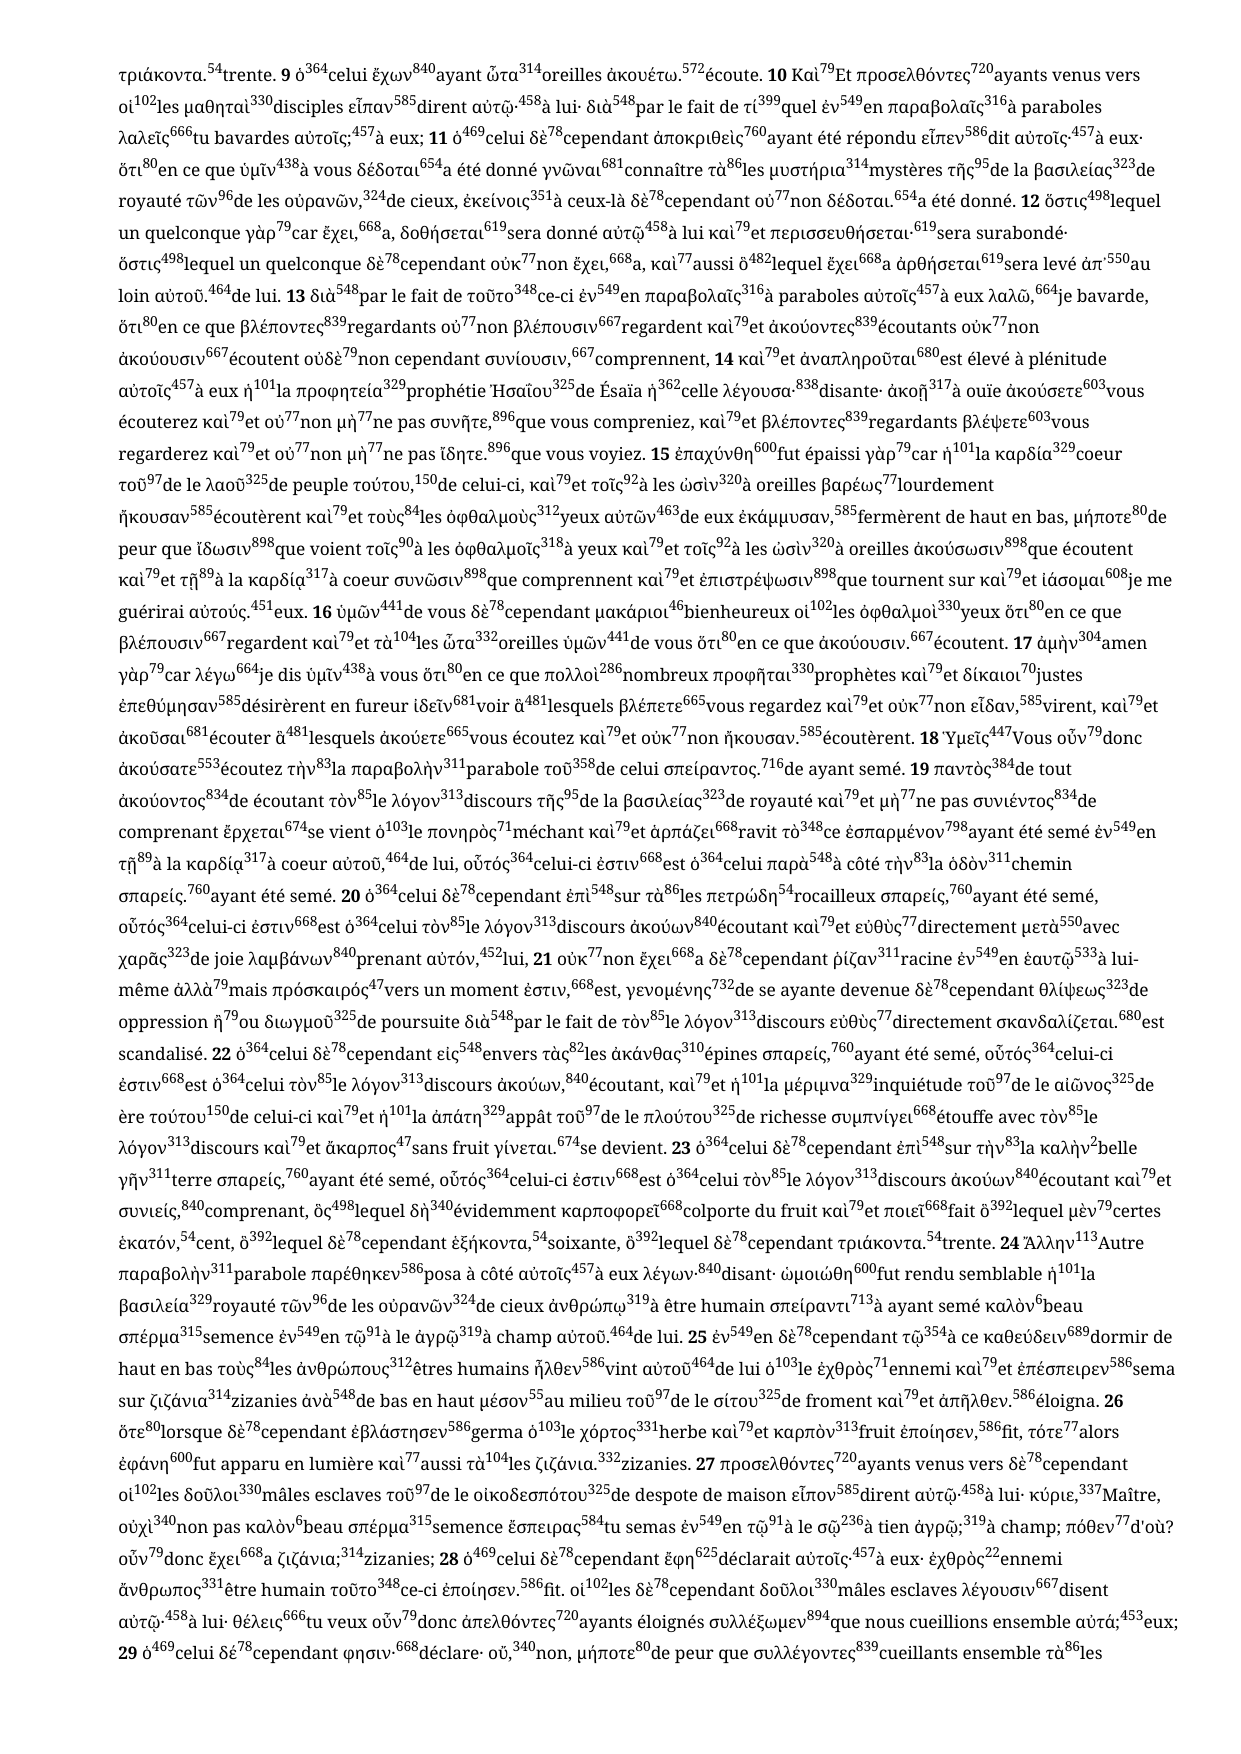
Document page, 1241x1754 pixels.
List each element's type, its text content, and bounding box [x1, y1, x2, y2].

text 1 Ἐν549En τῇ89à la ἡμέρᾳ317à journée ἐκείνῃ142à celle-là ἐξελθὼν721ayant sorti ὁ103le Ἰησοῦς331Iésous τῆς95de la οἰκίας323de maison d'habitation ἐκάθητο631se était assis παρὰ548à côté τὴν83la θάλασσαν·311mer· 2 καὶ79et συνήχθησαν599furent mené ensemble πρὸς548vers αὐτὸν452lui ὄχλοι330foules πολλοί,286nombreux, ὥστε80de sorte que αὐτὸν452lui εἰς548envers πλοῖον315navire ἐμβάντα707ayant embarqué καθῆσθαι,690se être assis, καὶ79et πᾶς287tout ὁ103le ὄχλος331foule ἐπὶ548sur τὸν85le αἰγιαλὸν313rivage εἱστήκει.659avait dressé. 3 Καὶ79Et ἐλάλησεν586bavarda αὐτοῖς457à eux πολλὰ374nombreux ἐν549en παραβολαῖς316à paraboles λέγων·840disant· ἰδοὺ306voici ἐξῆλθεν586sortit ὁ364celui σπείρων840semant τοῦ360de ce σπείρειν.689semer. 4 καὶ79et ἐν549en τῷ354à ce σπείρειν689semer αὐτὸν452lui ἃ391lesquels μὲν79certes ἔπεσεν586tomba παρὰ548à côté τὴν83la ὁδόν,311chemin, καὶ79et ἦλθεν586vint τὰ104les πετεινὰ332volatiles καὶ79et κατέφαγεν586mangea de haut en bas αὐτά.453eux. 5 ἄλλα391autres δὲ78cependant ἔπεσεν586tomba ἐπὶ548sur τὰ86les πετρώδη54rocailleux ὅπου77là où οὐκ77non εἶχεν625avait γῆν311terre πολλήν,267nombreuse, καὶ79et εὐθέως77directement ἐξανέτειλεν586leva de bas en haut au-dehors διὰ548par le fait de τὸ87le μὴ77ne pas ἔχειν689avoir βάθος315profondeur γῆς·323de terre· 6 ἡλίου325de soleil δὲ78cependant ἀνατείλαντος716de ayant levé de bas en haut ἐκαυματίσθη600fut brûlé καὶ79et διὰ548par le fait de τὸ348ce μὴ77ne pas ἔχειν689avoir ῥίζαν311racine ἐξηράνθη.600fut séché. 7 ἄλλα391autres δὲ78cependant ἔπεσεν586tomba ἐπὶ548sur τὰς82les ἀκάνθας,310épines, καὶ79et ἀνέβησαν585montèrent αἱ100les ἄκανθαι328épines καὶ79et ἀπέπνιξαν585étouffèrent complètement αὐτά.453eux. 8 ἄλλα391autres δὲ78cependant ἔπεσεν586tomba ἐπὶ548sur τὴν83la γῆν311terre τὴν83la καλὴν2belle καὶ79et ἐδίδου625donnait καρπόν,313fruit, ὃ392lequel μὲν79certes ἑκατόν,54cent, ὃ392lequel δὲ78cependant ἑξήκοντα,54soixante, ὃ392lequel δὲ78cependant τριάκοντα.54trente. 9 ὁ364celui ἔχων840ayant ὦτα314oreilles ἀκουέτω.572écoute. 10 Καὶ79Et προσελθόντες720ayants venus vers οἱ102les μαθηταὶ330disciples εἶπαν585dirent αὐτῷ·458à lui· διὰ548par le fait de τί399quel ἐν549en παραβολαῖς316à paraboles λαλεῖς666tu bavardes αὐτοῖς;457à eux; 11 ὁ469celui δὲ78cependant ἀποκριθεὶς760ayant été répondu εἶπεν586dit αὐτοῖς·457à eux· ὅτι80en ce que ὑμῖν438à vous δέδοται654a été donné γνῶναι681connaître τὰ86les μυστήρια314mystères τῆς95de la βασιλείας323de royauté τῶν96de les οὐρανῶν,324de cieux, ἐκείνοις351à ceux-là δὲ78cependant οὐ77non δέδοται.654a été donné. 12 ὅστις498lequel un quelconque γὰρ79car ἔχει,668a, δοθήσεται619sera donné αὐτῷ458à lui καὶ79et περισσευθήσεται·619sera surabondé· ὅστις498lequel un quelconque δὲ78cependant οὐκ77non ἔχει,668a, καὶ77aussi ὃ482lequel ἔχει668a ἀρθήσεται619sera levé ἀπ᾽550au loin αὐτοῦ.464de lui. 13 διὰ548par le fait de τοῦτο348ce-ci ἐν549en παραβολαῖς316à paraboles αὐτοῖς457à eux λαλῶ,664je bavarde, ὅτι80en ce que βλέποντες839regardants οὐ77non βλέπουσιν667regardent καὶ79et ἀκούοντες839écoutants οὐκ77non ἀκούουσιν667écoutent οὐδὲ79non cependant συνίουσιν,667comprennent, 14 καὶ79et ἀναπληροῦται680est élevé à plénitude αὐτοῖς457à eux ἡ101la προφητεία329prophétie Ἠσαΐου325de Ésaïa ἡ362celle λέγουσα·838disante· ἀκοῇ317à ouïe ἀκούσετε603vous écouterez καὶ79et οὐ77non μὴ77ne pas συνῆτε,896que vous compreniez, καὶ79et βλέποντες839regardants βλέψετε603vous regarderez καὶ79et οὐ77non μὴ77ne pas ἴδητε.896que vous voyiez. 15 ἐπαχύνθη600fut épaissi γὰρ79car ἡ101la καρδία329coeur τοῦ97de le λαοῦ325de peuple τούτου,150de celui-ci, καὶ79et τοῖς92à les ὠσὶν320à oreilles βαρέως77lourdement ἤκουσαν585écoutèrent καὶ79et τοὺς84les ὀφθαλμοὺς312yeux αὐτῶν463de eux ἐκάμμυσαν,585fermèrent de haut en bas, μήποτε80de peur que ἴδωσιν898que voient τοῖς90à les ὀφθαλμοῖς318à yeux καὶ79et τοῖς92à les ὠσὶν320à oreilles ἀκούσωσιν898que écoutent καὶ79et τῇ89à la καρδίᾳ317à coeur συνῶσιν898que comprennent καὶ79et ἐπιστρέψωσιν898que tournent sur καὶ79et ἰάσομαι608je me guérirai αὐτούς.451eux. 16 ὑμῶν441de vous δὲ78cependant μακάριοι46bienheureux οἱ102les ὀφθαλμοὶ330yeux ὅτι80en ce que βλέπουσιν667regardent καὶ79et τὰ104les ὦτα332oreilles ὑμῶν441de vous ὅτι80en ce que ἀκούουσιν.667écoutent. 17 ἀμὴν304amen γὰρ79car λέγω664je dis ὑμῖν438à vous ὅτι80en ce que πολλοὶ286nombreux προφῆται330prophètes καὶ79et δίκαιοι70justes ἐπεθύμησαν585désirèrent en fureur ἰδεῖν681voir ἃ481lesquels βλέπετε665vous regardez καὶ79et οὐκ77non εἶδαν,585virent, καὶ79et ἀκοῦσαι681écouter ἃ481lesquels ἀκούετε665vous écoutez καὶ79et οὐκ77non ἤκουσαν.585écoutèrent. 18 Ὑμεῖς447Vous οὖν79donc ἀκούσατε553écoutez τὴν83la παραβολὴν311parabole τοῦ358de celui σπείραντος.716de ayant semé. 19 παντὸς384de tout ἀκούοντος834de écoutant τὸν85le λόγον313discours τῆς95de la βασιλείας323de royauté καὶ79et μὴ77ne pas συνιέντος834de comprenant ἔρχεται674se vient ὁ103le πονηρὸς71méchant καὶ79et ἁρπάζει668ravit τὸ348ce ἐσπαρμένον798ayant été semé ἐν549en τῇ89à la καρδίᾳ317à coeur αὐτοῦ,464de lui, οὗτός364celui-ci ἐστιν668est ὁ364celui παρὰ548à côté τὴν83la ὁδὸν311chemin σπαρείς.760ayant été semé. 20 ὁ364celui δὲ78cependant ἐπὶ548sur τὰ86les πετρώδη54rocailleux σπαρείς,760ayant été semé, οὗτός364celui-ci ἐστιν668est ὁ364celui τὸν85le λόγον313discours ἀκούων840écoutant καὶ79et εὐθὺς77directement μετὰ550avec χαρᾶς323de joie λαμβάνων840prenant αὐτόν,452lui, 21 οὐκ77non ἔχει668a δὲ78cependant ῥίζαν311racine ἐν549en ἑαυτῷ533à lui-même ἀλλὰ79mais πρόσκαιρός47vers un moment ἐστιν,668est, γενομένης732de se ayante devenue δὲ78cependant θλίψεως323de oppression ἢ79ou διωγμοῦ325de poursuite διὰ548par le fait de τὸν85le λόγον313discours εὐθὺς77directement σκανδαλίζεται.680est scandalisé. 22 ὁ364celui δὲ78cependant εἰς548envers τὰς82les ἀκάνθας310épines σπαρείς,760ayant été semé, οὗτός364celui-ci ἐστιν668est ὁ364celui τὸν85le λόγον313discours ἀκούων,840écoutant, καὶ79et ἡ101la μέριμνα329inquiétude τοῦ97de le αἰῶνος325de ère τούτου150de celui-ci καὶ79et ἡ101la ἀπάτη329appât τοῦ97de le πλούτου325de richesse συμπνίγει668étouffe avec τὸν85le λόγον313discours καὶ79et ἄκαρπος47sans fruit γίνεται.674se devient. 23 ὁ364celui δὲ78cependant ἐπὶ548sur τὴν83la καλὴν2belle γῆν311terre σπαρείς,760ayant été semé, οὗτός364celui-ci ἐστιν668est ὁ364celui τὸν85le λόγον313discours ἀκούων840écoutant καὶ79et συνιείς,840comprenant, ὃς498lequel δὴ340évidemment καρποφορεῖ668colporte du fruit καὶ79et ποιεῖ668fait ὃ392lequel μὲν79certes ἑκατόν,54cent, ὃ392lequel δὲ78cependant ἑξήκοντα,54soixante, ὃ392lequel δὲ78cependant τριάκοντα.54trente. 24 Ἄλλην113Autre παραβολὴν311parabole παρέθηκεν586posa à côté αὐτοῖς457à eux λέγων·840disant· ὡμοιώθη600fut rendu semblable ἡ101la βασιλεία329royauté τῶν96de les οὐρανῶν324de cieux ἀνθρώπῳ319à être humain σπείραντι713à ayant semé καλὸν6beau σπέρμα315semence ἐν549en τῷ91à le ἀγρῷ319à champ αὐτοῦ.464de lui. 25 ἐν549en δὲ78cependant τῷ354à ce καθεύδειν689dormir de haut en bas τοὺς84les ἀνθρώπους312êtres humains ἦλθεν586vint αὐτοῦ464de lui ὁ103le ἐχθρὸς71ennemi καὶ79et ἐπέσπειρεν586sema sur ζιζάνια314zizanies ἀνὰ548de bas en haut μέσον55au milieu τοῦ97de le σίτου325de froment καὶ79et ἀπῆλθεν.586éloigna. 26 ὅτε80lorsque δὲ78cependant ἐβλάστησεν586germa ὁ103le χόρτος331herbe καὶ79et καρπὸν313fruit ἐποίησεν,586fit, τότε77alors ἐφάνη600fut apparu en lumière καὶ77aussi τὰ104les ζιζάνια.332zizanies. 27 προσελθόντες720ayants venus vers δὲ78cependant οἱ102les δοῦλοι330mâles esclaves τοῦ97de le οἰκοδεσπότου325de despote de maison εἶπον585dirent αὐτῷ·458à lui· κύριε,337Maître, οὐχὶ340non pas καλὸν6beau σπέρμα315semence ἔσπειρας584tu semas ἐν549en τῷ91à le σῷ236à tien ἀγρῷ;319à champ; πόθεν77d'où? οὖν79donc ἔχει668a ζιζάνια;314zizanies; 28 ὁ469celui δὲ78cependant ἔφη625déclarait αὐτοῖς·457à eux· ἐχθρὸς22ennemi ἄνθρωπος331être humain τοῦτο348ce-ci ἐποίησεν.586fit. οἱ102les δὲ78cependant δοῦλοι330mâles esclaves λέγουσιν667disent αὐτῷ·458à lui· θέλεις666tu veux οὖν79donc ἀπελθόντες720ayants éloignés συλλέξωμεν894que nous cueillions ensemble αὐτά;453eux; 29 ὁ469celui δέ78cependant φησιν·668déclare· οὔ,340non, μήποτε80de peur que συλλέγοντες839cueillants ensemble τὰ86les ζιζάνια314zizanies ἐκριζώσητε896que vous déraciniez ἅμα77simultanément αὐτοῖς459à eux τὸν85le σῖτον.313froment. 30 ἄφετε553abandonnez συναυξάνεσθαι691se croître ensemble ἀμφότερα374tous deux ἕως552jusqu'à ce que τοῦ97de le θερισμοῦ,325de moisson, καὶ79et ἐν549en καιρῷ319à moment τοῦ97de le θερισμοῦ325de moisson ἐρῶ602je dirai τοῖς90à les θερισταῖς·318à moissonneurs· συλλέξατε553cueillez ensemble πρῶτον77premièrement τὰ86les ζιζάνια314zizanies καὶ79et δήσατε553attachez de lien αὐτὰ453eux εἰς548envers δέσμας310paquets de liens πρὸς548vers τὸ348ce κατακαῦσαι681brûler complètement αὐτά,453eux, τὸν85le δὲ78cependant σῖτον313froment συναγάγετε553menez ensemble εἰς548envers τὴν83la ἀποθήκην311grange μου.424de moi. 31 Ἄλλην113Autre παραβολὴν311parabole παρέθηκεν586posa à côté αὐτοῖς457à eux λέγων·840disant· ὁμοία45semblable ἐστὶν668est ἡ101la βασιλεία329royauté τῶν96de les οὐρανῶν324de cieux κόκκῳ319à grain σινάπεως,327de sinapis, ὃν480lequel λαβὼν721ayant pris ἄνθρωπος331être humain ἔσπειρεν586sema ἐν549en τῷ91à le ἀγρῷ319à champ αὐτοῦ·464de lui· 32 ὃ500lequel μικρότερον49plus petit μέν79certes ἐστιν668est πάντων282de tous τῶν98de les σπερμάτων,326de semences, ὅταν80lorsque le cas échéant δὲ78cependant αὐξηθῇ911que soit crû μεῖζον49plus grand τῶν98de les λαχάνων326de légumes ἐστὶν668est καὶ79et γίνεται674se devient δένδρον,333arbre, ὥστε80de sorte que ἐλθεῖν681venir τὰ86les πετεινὰ314volatiles τοῦ97de le οὐρανοῦ325de ciel καὶ79et κατασκηνοῦν689dresser la tente de haut en bas ἐν549en τοῖς90à les κλάδοις318à branches αὐτοῦ.466de lui. 33 Ἄλλην113Autre παραβολὴν311parabole ἐλάλησεν586bavarda αὐτοῖς·457à eux· ὁμοία45semblable ἐστὶν668est ἡ101la βασιλεία329royauté τῶν96de les οὐρανῶν324de cieux ζύμῃ,317à levain, ἣν478laquelle λαβοῦσα719ayante prise γυνὴ329femme ἐνέκρυψεν586encrypta εἰς548envers ἀλεύρου327de farine σάτα314satons τρία180trois ἕως80jusqu'à ce que οὗ494de lequel ἐζυμώθη600fut fermenté ὅλον.392tout entier. 34 ταῦτα347ces-ci πάντα270tous ἐλάλησεν586bavarda ὁ103le Ἰησοῦς331Iésous ἐν549en παραβολαῖς316à paraboles τοῖς90à les ὄχλοις318à foules καὶ79et χωρὶς552séparément παραβολῆς323de parabole οὐδὲν375aucun ἐλάλει625bavardait αὐτοῖς,457à eux, 35 ὅπως80de telle manière que πληρωθῇ911que soit fait plénitude τὸ366ce ῥηθὲν762ayant été dit διὰ550par τοῦ97de le προφήτου325de prophète λέγοντος·834de disant· ἀνοίξω602j'ouvrirai ἐν549en παραβολαῖς316à paraboles τὸ87le στόμα315bouche μου,424de moi, ἐρεύξομαι608je m'éructerai κεκρυμμένα797ayants étés cachés ἀπὸ550au loin καταβολῆς323de fondation [κόσμου].325[de monde]. 36 Τότε77Alors ἀφεὶς721ayant abandonné τοὺς84les ὄχλους312foules ἦλθεν586vint εἰς548envers τὴν83la οἰκίαν.311maison d'habitation. καὶ79et προσῆλθον585vinrent vers αὐτῷ458à lui οἱ102les μαθηταὶ330disciples αὐτοῦ464de lui λέγοντες·839disants· διασάφησον554explique pleinement ἡμῖν419à nous τὴν83la παραβολὴν311parabole τῶν98de les ζιζανίων326de zizanies τοῦ97de le ἀγροῦ.325de champ. 37 ὁ469celui δὲ78cependant ἀποκριθεὶς760ayant été répondu εἶπεν·586dit· ὁ364celui σπείρων840semant τὸ87le καλὸν6beau σπέρμα315semence ἐστὶν668est ὁ103le υἱὸς331fils τοῦ97de le ἀνθρώπου,325de être humain, 38 ὁ103le δὲ78cependant ἀγρός331champ ἐστιν668est ὁ103le κόσμος,331monde, τὸ105le δὲ78cependant καλὸν24beau σπέρμα333semence οὗτοί363ceux-ci εἰσιν667sont οἱ102les υἱοὶ330fils τῆς95de la βασιλείας·323de royauté· τὰ104les δὲ78cependant ζιζάνιά332zizanies εἰσιν667sont οἱ102les υἱοὶ330fils τοῦ97de le πονηροῦ,65de méchant, 39 ὁ103le δὲ78cependant ἐχθρὸς71ennemi ὁ364celui σπείρας721ayant semé αὐτά453eux ἐστιν668est ὁ103le διάβολος,71diable, ὁ103le δὲ78cependant θερισμὸς331moisson συντέλεια329achèvement commun αἰῶνός325de ère ἐστιν,668est, οἱ102les δὲ78cependant θερισταὶ330moissonneurs ἄγγελοί330messagers εἰσιν.667sont. 40 ὥσπερ80comme certes οὖν79donc συλλέγεται680est cueilli ensemble τὰ104les ζιζάνια332zizanies καὶ79et πυρὶ321à feu [κατα]καίεται,680est brûlé complètement, οὕτως77ainsi ἔσται612se sera ἐν549en τῇ89à la συντελείᾳ317à achèvement commun τοῦ97de le αἰῶνος·325de ère· 41 ἀποστελεῖ606enverra ὁ103le υἱὸς331fils τοῦ97de le ἀνθρώπου325de être humain τοὺς84les ἀγγέλους312messagers αὐτοῦ,464de lui, καὶ79et συλλέξουσιν605cueilleront ensemble ἐκ550hors τῆς95de la βασιλείας323de royauté αὐτοῦ464de lui πάντα270tous τὰ86les σκάνδαλα314scandales καὶ79et τοὺς345ceux ποιοῦντας821faisants τὴν83la ἀνομίαν311illégalité 42 καὶ79et βαλοῦσιν605jetteront αὐτοὺς451eux εἰς548envers τὴν83la κάμινον311fournaise τοῦ99de le πυρός·327de feu· ἐκεῖ77là ἔσται612se sera ὁ103le κλαυθμὸς331pleur καὶ79et ὁ103le βρυγμὸς331grincement τῶν96de les ὀδόντων.324de dents. 43 τότε77alors οἱ102les δίκαιοι70justes ἐκλάμψουσιν605brilleront au dehors ὡς80comme ὁ103le ἥλιος331soleil ἐν549en τῇ89à la βασιλείᾳ317à royauté τοῦ97de le πατρὸς325de père αὐτῶν.463de eux. ὁ364celui ἔχων840ayant ὦτα314oreilles ἀκουέτω.572écoute. 44 Ὁμοία45Semblable ἐστὶν668est ἡ101la βασιλεία329royauté τῶν96de les οὐρανῶν324de cieux θησαυρῷ319à trésor κεκρυμμένῳ801à ayant été caché ἐν549en τῷ91à le ἀγρῷ,319à champ, ὃν480lequel εὑρὼν721ayant trouvé ἄνθρωπος331être humain ἔκρυψεν,586cacha, καὶ79et ἀπὸ550au loin τῆς95de la χαρᾶς323de joie αὐτοῦ464de lui ὑπάγει668dirige en arrière καὶ79et πωλεῖ668troque πάντα374tous ὅσα481autant lesquels ἔχει668a καὶ79et ἀγοράζει668achète à l'agora τὸν85le ἀγρὸν313champ ἐκεῖνον.138celui-là. 45 Πάλιν77De nouveau ὁμοία45semblable ἐστὶν668est ἡ101la βασιλεία329royauté τῶν96de les οὐρανῶν324de cieux ἀνθρώπῳ319à être humain ἐμπόρῳ319à négociant ζητοῦντι828à cherchant καλοὺς3beaux μαργαρίτας·312perles· 46 εὑρὼν721ayant trouvé δὲ78cependant ἕνα179un πολύτιμον4de grande valeur μαργαρίτην313perle ἀπελθὼν721ayant éloigné πέπρακεν642a vendu πάντα374tous ὅσα481autant lesquels εἶχεν625avait καὶ79et ἠγόρασεν586acheta à l'agora αὐτόν.452lui. 47 Πάλιν77De nouveau ὁμοία45semblable ἐστὶν668est ἡ101la βασιλεία329royauté τῶν96de les οὐρανῶν324de cieux σαγήνῃ317à senne βληθείσῃ747à ayante étée jetée εἰς548envers τὴν83la θάλασσαν311mer καὶ79et ἐκ550hors παντὸς283de tout γένους327de genre συναγαγούσῃ·711à ayante menée ensemble· 48 ἣν478laquelle ὅτε80lorsque ἐπληρώθη600fut fait plénitude ἀναβιβάσαντες720ayants montés de bas en haut ἐπὶ548sur τὸν85le αἰγιαλὸν313rivage καὶ79et καθίσαντες720ayants assis συνέλεξαν585cueillirent ensemble τὰ86les καλὰ54beaux εἰς548envers ἄγγη,314récipients, τὰ86les δὲ78cependant σαπρὰ54pourris ἔξω77au-dehors ἔβαλον.585jetèrent. 49 οὕτως77ainsi ἔσται612se sera ἐν549en τῇ89à la συντελείᾳ317à achèvement commun τοῦ97de le αἰῶνος·325de ère· ἐξελεύσονται611se sortiront οἱ102les ἄγγελοι330messagers καὶ79et ἀφοριοῦσιν605délimiteront au loin τοὺς84les πονηροὺς52méchants ἐκ550hors μέσου67de au milieu τῶν96de les δικαίων64de justes 50 καὶ79et βαλοῦσιν605jetteront αὐτοὺς451eux εἰς548envers τὴν83la κάμινον311fournaise τοῦ99de le πυρός·327de feu· ἐκεῖ77là ἔσται612se sera ὁ103le κλαυθμὸς331pleur καὶ79et ὁ103le βρυγμὸς331grincement τῶν96de les ὀδόντων.324de dents. 51 Συνήκατε583Vous comprîtes ταῦτα347ces-ci πάντα;270tous; λέγουσιν667disent αὐτῷ·458à lui· ναί.304oui. 52 ὁ469celui δὲ78cependant εἶπεν586dit αὐτοῖς·457à eux· διὰ548par le fait de τοῦτο348ce-ci πᾶς287tout γραμματεὺς331lettré μαθητευθεὶς760ayant été discipliné τῇ89à la βασιλείᾳ317à royauté τῶν96de les οὐρανῶν324de cieux ὅμοιός47semblable ἐστιν668est ἀνθρώπῳ319à être humain οἰκοδεσπότῃ,319à despote de maison, ὅστις498lequel un quelconque ἐκβάλλει668éjecte ἐκ550hors τοῦ97de le θησαυροῦ325de trésor αὐτοῦ464de lui καινὰ54nouveaux καὶ79et παλαιά.54vieux. 53 Καὶ79Et ἐγένετο592se devint ὅτε80lorsque ἐτέλεσεν586acheva ὁ103le Ἰησοῦς331Iésous τὰς82les παραβολὰς310paraboles ταύτας,135celles-ci, μετῆρεν586leva avec au-delà ἐκεῖθεν.77de là. 54 καὶ79et ἐλθὼν721ayant venu εἰς548envers τὴν83la πατρίδα311patrie αὐτοῦ464de lui ἐδίδασκεν625enseignait αὐτοὺς451eux ἐν549en τῇ89à la συναγωγῇ317à synagogue αὐτῶν,463de eux, ὥστε80de sorte que ἐκπλήσσεσθαι692être heurté à l'excès αὐτοὺς451eux καὶ79et λέγειν·689dire· πόθεν77d'où? τούτῳ352à celui-ci ἡ101la σοφία329sagesse αὕτη154celle-ci καὶ79et αἱ100les δυνάμεις;328puissances; 55 οὐχ340non οὗτός364celui-ci ἐστιν668est ὁ103le τοῦ97de le τέκτονος325de artisan υἱός;331fils; οὐχ340non ἡ101la μήτηρ329mère αὐτοῦ464de lui λέγεται680est dit Μαριὰμ329Mariam καὶ79et οἱ102les ἀδελφοὶ330frères αὐτοῦ464de lui Ἰάκωβος331Iakobos καὶ79et Ἰωσὴφ331Ioseph καὶ79et Σίμων331Simon καὶ79et Ἰούδας;331Iouda; 56 καὶ79et αἱ100les ἀδελφαὶ328soeurs αὐτοῦ464de lui οὐχὶ340non pas πᾶσαι387toutes πρὸς548vers ἡμᾶς416nous εἰσιν;667sont; πόθεν77d'où? οὖν79donc τούτῳ352à celui-ci ταῦτα365ces-ci πάντα;288tous; 57 καὶ79et ἐσκανδαλίζοντο635étaient scandalisé ἐν549en αὐτῷ.458à lui. ὁ103le δὲ78cependant Ἰησοῦς331Iésous εἶπεν586dit αὐτοῖς·457à eux· οὐκ77non ἔστιν668est προφήτης331prophète ἄτιμος47sans valeur εἰ551si μὴ77ne pas ἐν549en τῇ249à la πατρίδι317à patrie καὶ79et ἐν549en τῇ89à la οἰκίᾳ317à maison d'habitation αὐτοῦ.464de lui. 58 καὶ79et οὐκ77non ἐποίησεν586fit ἐκεῖ77là δυνάμεις310puissances πολλὰς266nombreuses διὰ548par le fait de τὴν83la ἀπιστίαν311incroyance αὐτῶν.463de eux. [118, 59, 1181, 1665]
